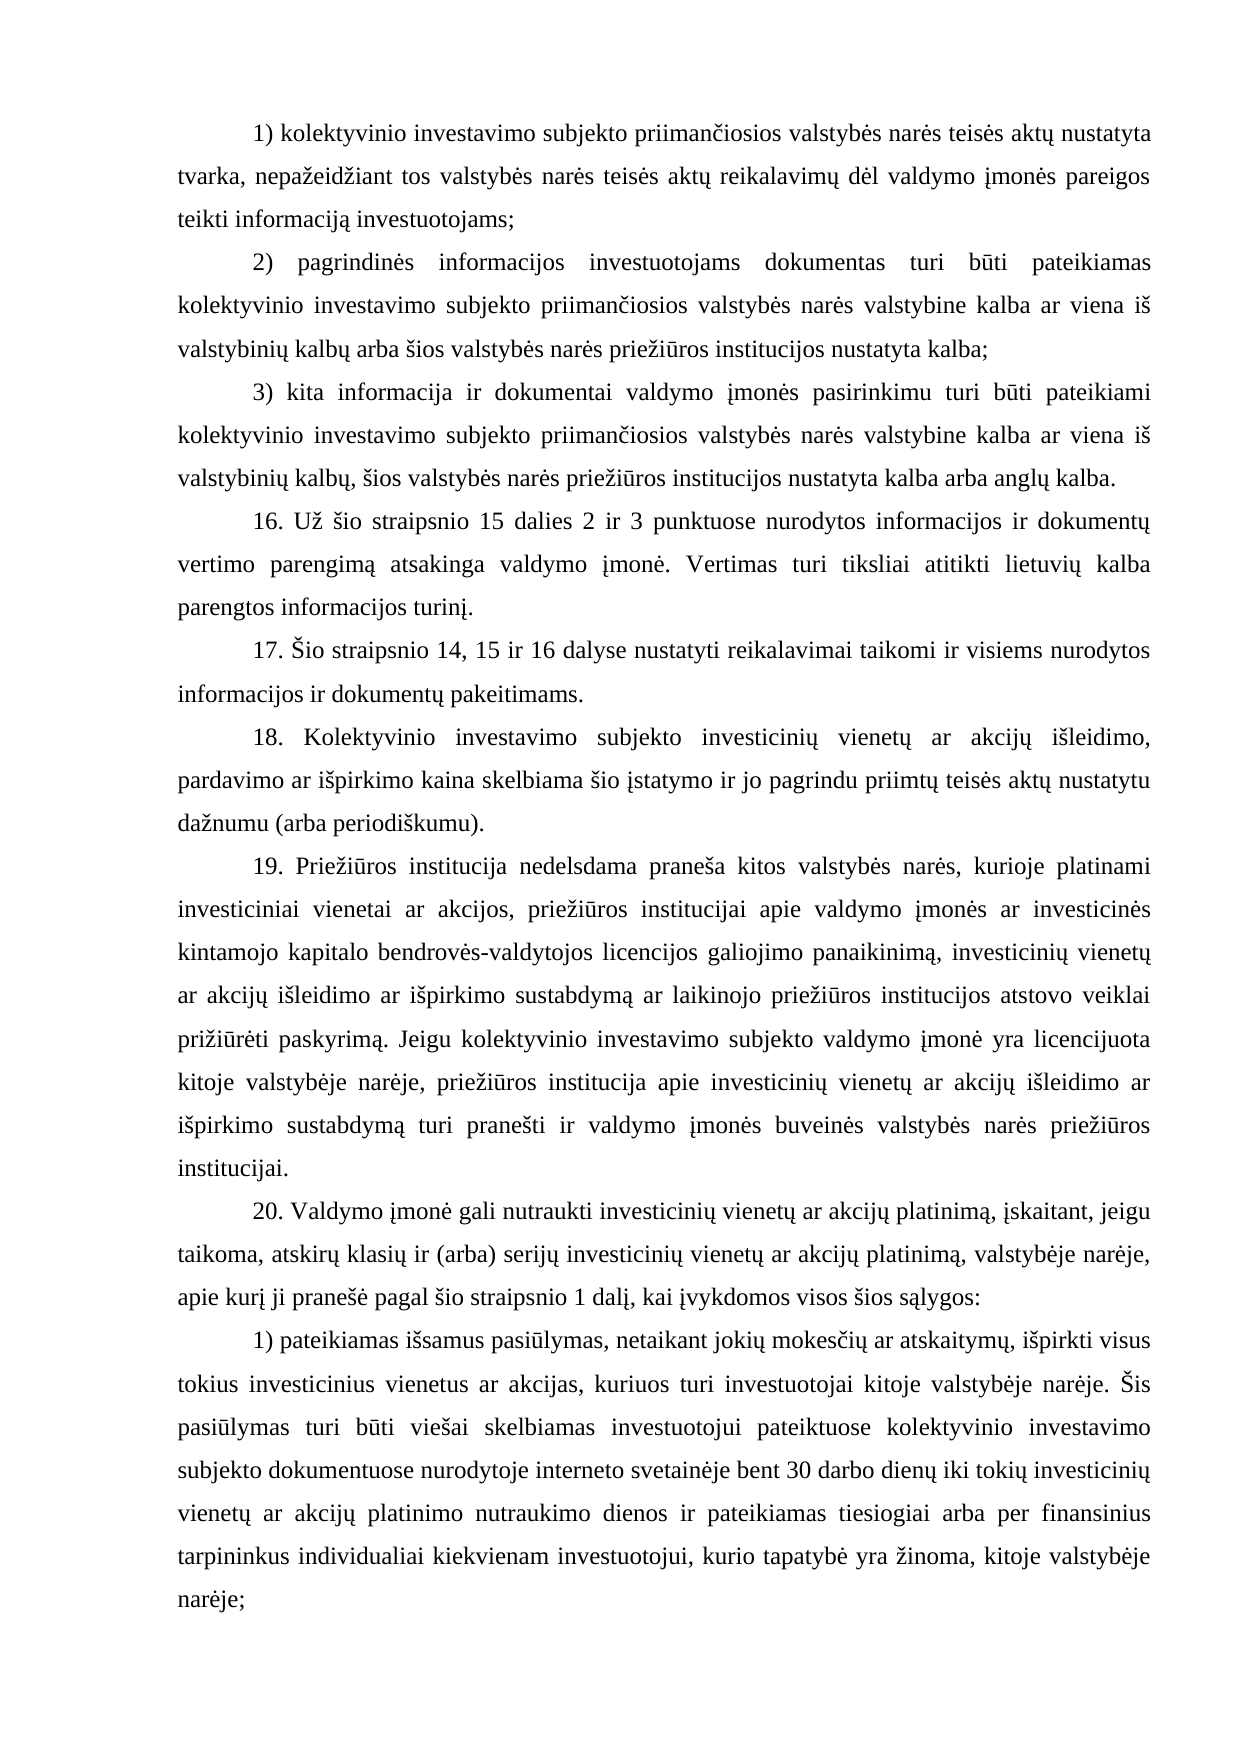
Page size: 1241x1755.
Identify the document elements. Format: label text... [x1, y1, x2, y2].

text 18. Kolektyvinio investavimo subjekto investicinių vienetų ar akcijų išleidimo, pardavimo ar išpirkimo kaina skelbiama šio įstatymo ir jo pagrindu priimtų teisės aktų nustatytu dažnumu (arba periodiškumu). [177, 722, 1152, 837]
text 19. Priežiūros institucija nedelsdama praneša kitos valstybės narės, kurioje platinami investiciniai vienetai ar akcijos, priežiūros institucijai apie valdymo įmonės ar investicinės kintamojo kapitalo bendrovės-valdytojos licencijos galiojimo panaikinimą, investicinių vienetų ar akcijų išleidimo ar išpirkimo sustabdymą ar laikinojo priežiūros institucijos atstovo veiklai prižiūrėti paskyrimą. Jeigu kolektyvinio investavimo subjekto valdymo įmonė yra licencijuota kitoje valstybėje narėje, priežiūros institucija apie investicinių vienetų ar akcijų išleidimo ar išpirkimo sustabdymą turi pranešti ir valdymo įmonės buveinės valstybės narės priežiūros institucijai. [177, 851, 1152, 1182]
text 1) pateikiamas išsamus pasiūlymas, netaikant jokių mokesčių ar atskaitymų, išpirkti visus tokius investicinius vienetus ar akcijas, kuriuos turi investuotojai kitoje valstybėje narėje. Šis pasiūlymas turi būti viešai skelbiamas investuotojui pateiktuose kolektyvinio investavimo subjekto dokumentuose nurodytoje interneto svetainėje bent 30 darbo dienų iki tokių investicinių vienetų ar akcijų platinimo nutraukimo dienos ir pateikiamas tiesiogiai arba per finansinius tarpininkus individualiai kiekvienam investuotojui, kurio tapatybė yra žinoma, kitoje valstybėje narėje; [177, 1326, 1152, 1613]
text 3) kita informacija ir dokumentai valdymo įmonės pasirinkimu turi būti pateikiami kolektyvinio investavimo subjekto priimančiosios valstybės narės valstybine kalba ar viena iš valstybinių kalbų, šios valstybės narės priežiūros institucijos nustatyta kalba arba anglų kalba. [177, 377, 1152, 492]
text 1) kolektyvinio investavimo subjekto priimančiosios valstybės narės teisės aktų nustatyta tvarka, nepažeidžiant tos valstybės narės teisės aktų reikalavimų dėl valdymo įmonės pareigos teikti informaciją investuotojams; [177, 118, 1152, 233]
text 2) pagrindinės informacijos investuotojams dokumentas turi būti pateikiamas kolektyvinio investavimo subjekto priimančiosios valstybės narės valstybine kalba ar viena iš valstybinių kalbų arba šios valstybės narės priežiūros institucijos nustatyta kalba; [177, 247, 1152, 362]
text 17. Šio straipsnio 14, 15 ir 16 dalyse nustatyti reikalavimai taikomi ir visiems nurodytos informacijos ir dokumentų pakeitimams. [177, 636, 1152, 707]
text 16. Už šio straipsnio 15 dalies 2 ir 3 punktuose nurodytos informacijos ir dokumentų vertimo parengimą atsakinga valdymo įmonė. Vertimas turi tiksliai atitikti lietuvių kalba parengtos informacijos turinį. [177, 506, 1152, 621]
text 20. Valdymo įmonė gali nutraukti investicinių vienetų ar akcijų platinimą, įskaitant, jeigu taikoma, atskirų klasių ir (arba) serijų investicinių vienetų ar akcijų platinimą, valstybėje narėje, apie kurį ji pranešė pagal šio straipsnio 1 dalį, kai įvykdomos visos šios sąlygos: [177, 1196, 1152, 1311]
